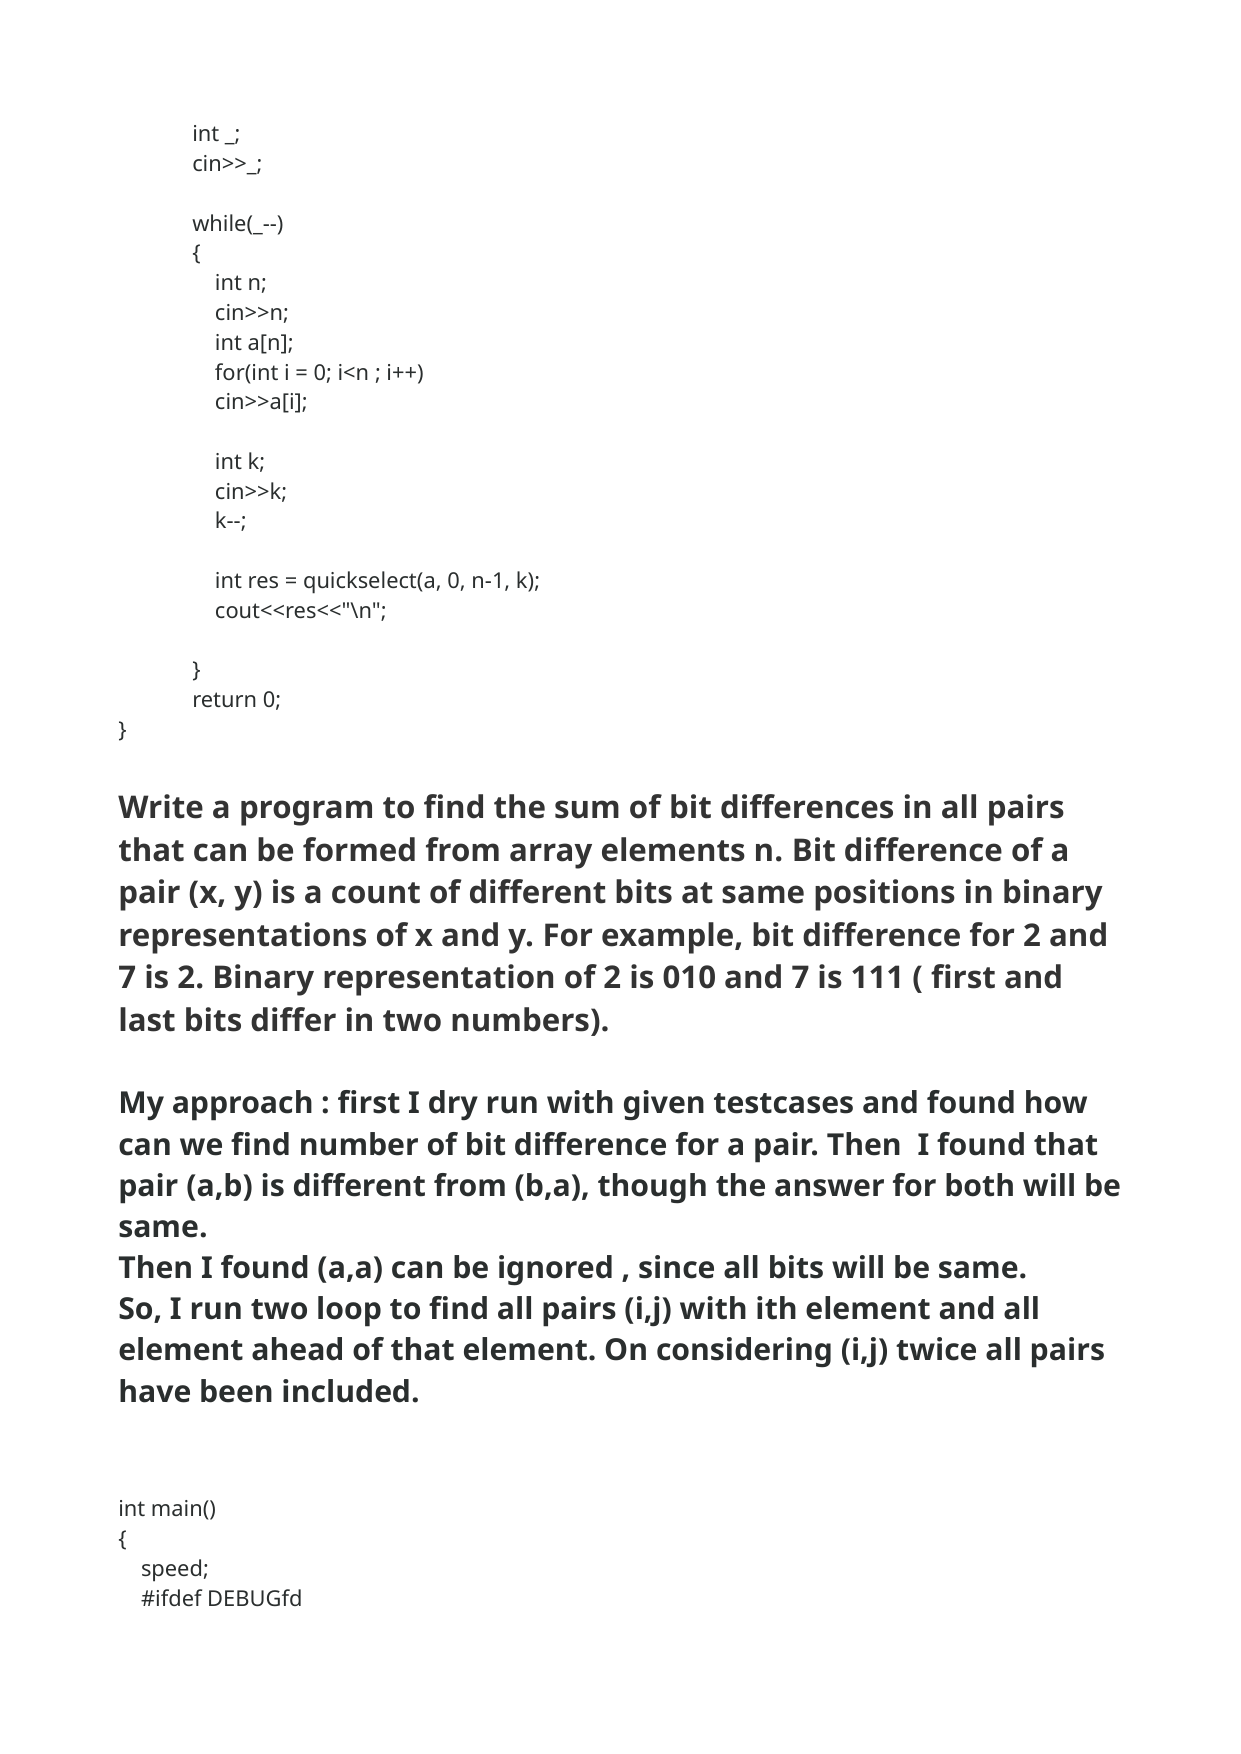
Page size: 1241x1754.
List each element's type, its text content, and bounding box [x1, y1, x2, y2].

text int a[n]; [118, 327, 1122, 356]
text int res = quickselect(a, 0, n-1, k); [118, 565, 1122, 595]
text cin>>n; [118, 297, 1122, 327]
text int k; [118, 446, 1122, 476]
text cout<<res<<"\n"; [118, 595, 1122, 624]
text cin>>_; [118, 148, 1122, 178]
text { [118, 237, 1122, 267]
text k--; [118, 505, 1122, 535]
text #ifdef DEBUGfd [118, 1582, 1122, 1612]
text for(int i = 0; i<n ; i++) [118, 356, 1122, 386]
text Write a program to find the sum of bit differences in all pairs that can be formed from array elements n. Bit difference of a pair (x, y) is a count of different bits at same positions in binary representations of x and y. For example, bit difference for 2 and 7 is 2. Binary representation of 2 is 010 and 7 is 111 ( first and last bits differ in two numbers). [118, 785, 1122, 1041]
text int main() [118, 1493, 1122, 1523]
text So, I run two loop to find all pairs (i,j) with ith element and all element ahead of that element. On considering (i,j) twice all pairs have been included. [118, 1287, 1122, 1411]
text } [118, 654, 1122, 684]
text cin>>k; [118, 476, 1122, 505]
text return 0; [118, 684, 1122, 714]
text } [118, 714, 1122, 744]
text My approach : first I dry run with given testcases and found how can we find number of bit difference for a pair. Then I found that pair (a,b) is different from (b,a), though the answer for both will be same. [118, 1082, 1122, 1246]
text int _; [118, 118, 1122, 148]
text cin>>a[i]; [118, 386, 1122, 416]
text speed; [118, 1553, 1122, 1582]
text while(_--) [118, 207, 1122, 237]
text Then I found (a,a) can be ignored , since all bits will be same. [118, 1246, 1122, 1287]
text int n; [118, 267, 1122, 297]
text { [118, 1523, 1122, 1553]
